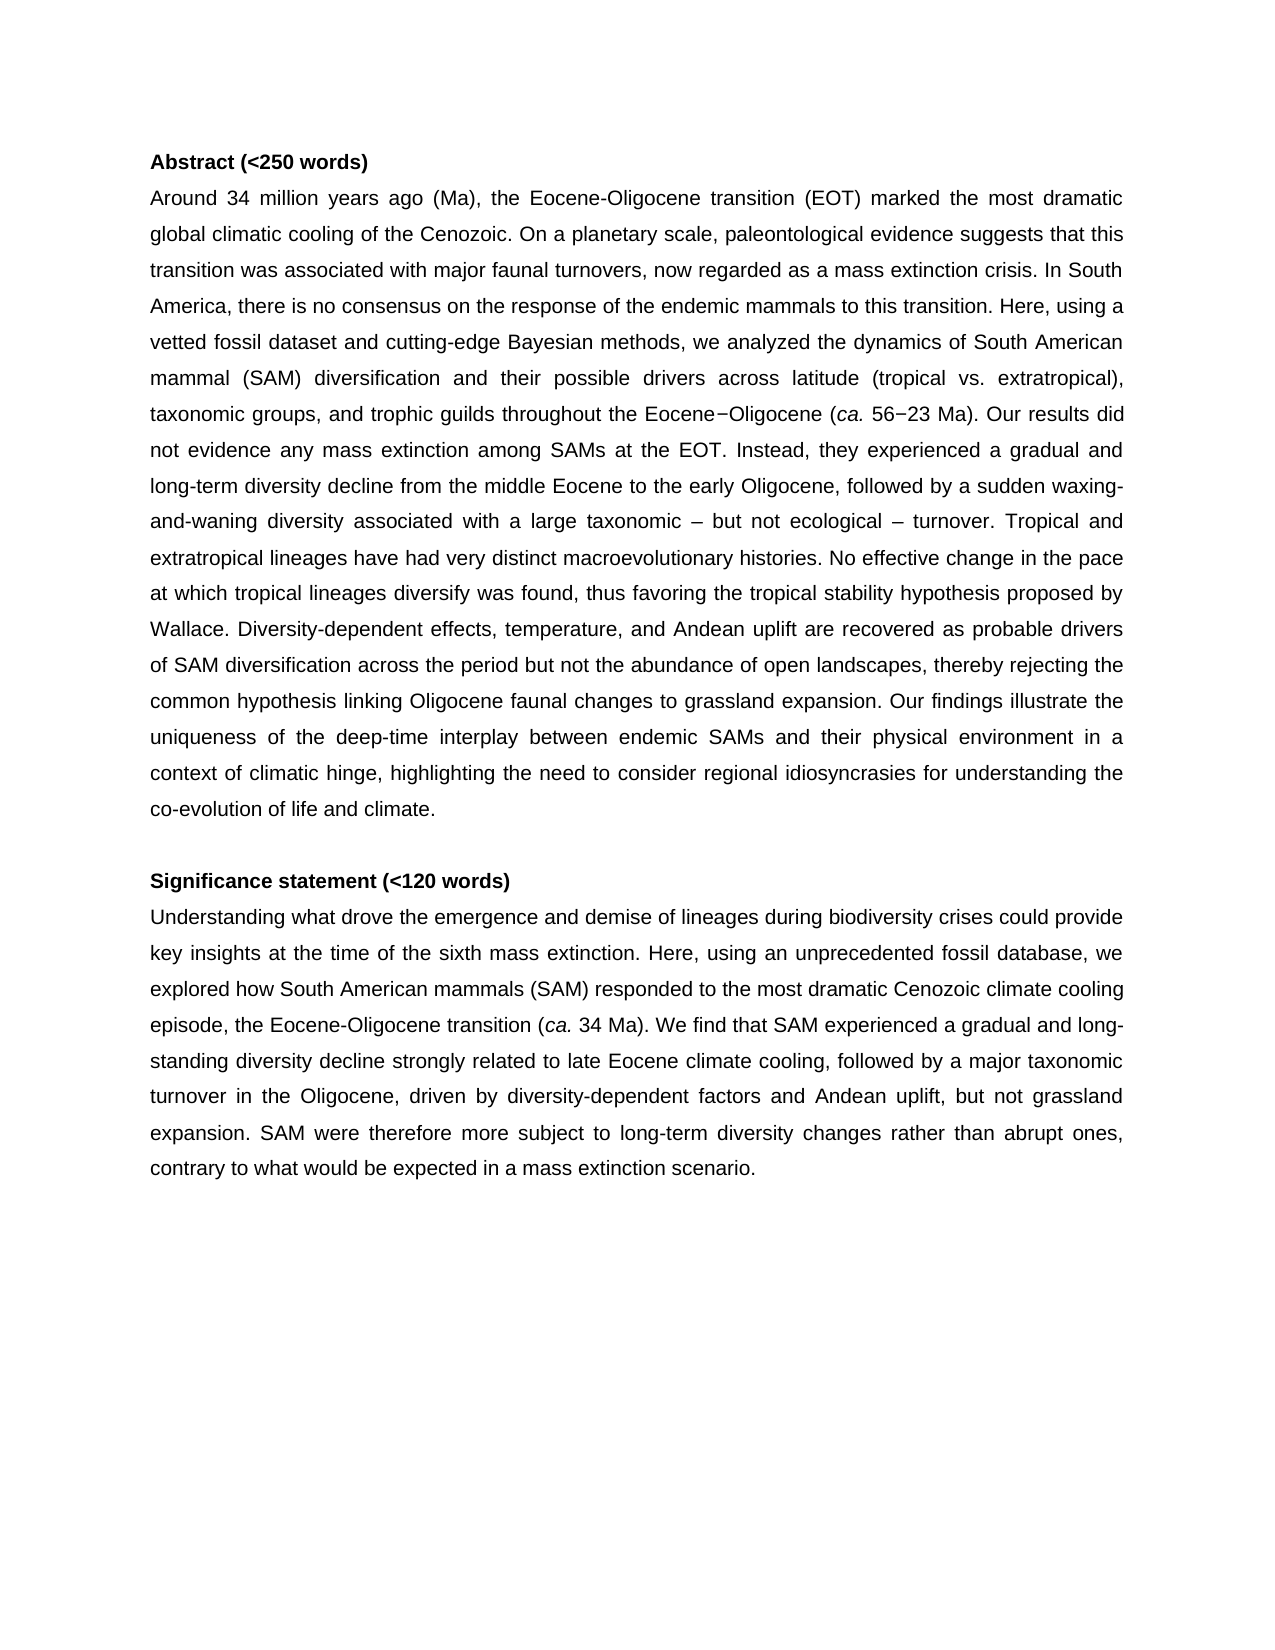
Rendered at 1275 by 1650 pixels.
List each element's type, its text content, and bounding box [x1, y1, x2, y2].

text Significance statement (<120 words) [150, 869, 1125, 893]
text Abstract (<250 words) [150, 150, 1125, 174]
text Understanding what drove the emergence and demise of lineages during biodiversity crises could provide key insights at the time of the sixth mass extinction. Here, using an unprecedented fossil database, we explored how South American mammals (SAM) responded to the most dramatic Cenozoic climate cooling episode, the Eocene-Oligocene transition (ca. 34 Ma). We find that SAM experienced a gradual and long-standing diversity decline strongly related to late Eocene climate cooling, followed by a major taxonomic turnover in the Oligocene, driven by diversity-dependent factors and Andean uplift, but not grassland expansion. SAM were therefore more subject to long-term diversity changes rather than abrupt ones, contrary to what would be expected in a mass extinction scenario. [150, 905, 1125, 1180]
text Around 34 million years ago (Ma), the Eocene-Oligocene transition (EOT) marked the most dramatic global climatic cooling of the Cenozoic. On a planetary scale, paleontological evidence suggests that this transition was associated with major faunal turnovers, now regarded as a mass extinction crisis. In South America, there is no consensus on the response of the endemic mammals to this transition. Here, using a vetted fossil dataset and cutting-edge Bayesian methods, we analyzed the dynamics of South American mammal (SAM) diversification and their possible drivers across latitude (tropical vs. extratropical), taxonomic groups, and trophic guilds throughout the Eocene−Oligocene (ca. 56−23 Ma). Our results did not evidence any mass extinction among SAMs at the EOT. Instead, they experienced a gradual and long-term diversity decline from the middle Eocene to the early Oligocene, followed by a sudden waxing-and-waning diversity associated with a large taxonomic – but not ecological – turnover. Tropical and extratropical lineages have had very distinct macroevolutionary histories. No effective change in the pace at which tropical lineages diversify was found, thus favoring the tropical stability hypothesis proposed by Wallace. Diversity-dependent effects, temperature, and Andean uplift are recovered as probable drivers of SAM diversification across the period but not the abundance of open landscapes, thereby rejecting the common hypothesis linking Oligocene faunal changes to grassland expansion. Our findings illustrate the uniqueness of the deep-time interplay between endemic SAMs and their physical environment in a context of climatic hinge, highlighting the need to consider regional idiosyncrasies for understanding the co-evolution of life and climate. [150, 186, 1125, 821]
